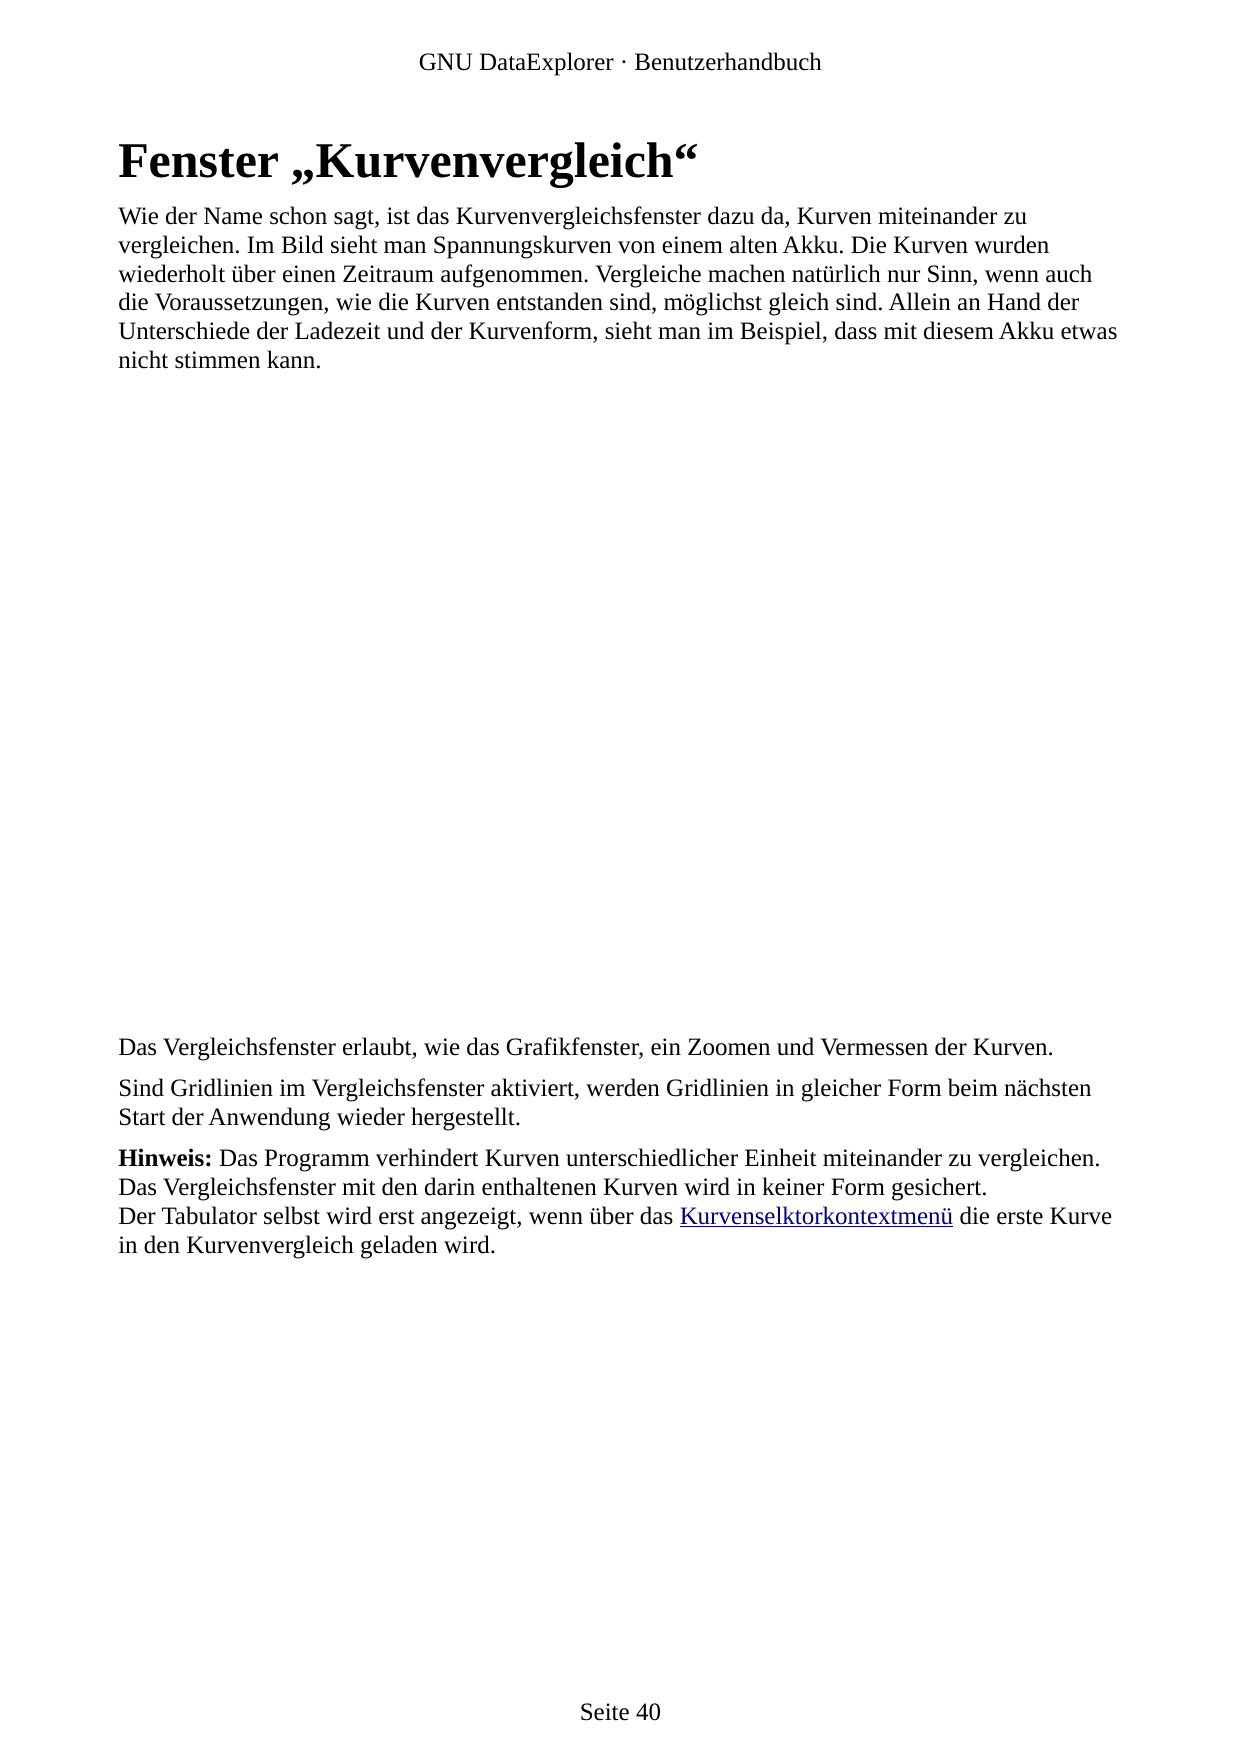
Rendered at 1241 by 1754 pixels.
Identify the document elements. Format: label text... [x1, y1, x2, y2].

text Wie der Name schon sagt, ist das Kurvenvergleichsfenster dazu da, Kurven miteinander zu vergleichen. Im Bild sieht man Spannungskurven von einem alten Akku. Die Kurven wurden wiederholt über einen Zeitraum aufgenommen. Vergleiche machen natürlich nur Sinn, wenn auch die Voraussetzungen, wie die Kurven entstanden sind, möglichst gleich sind. Allein an Hand der Unterschiede der Ladezeit und der Kurvenform, sieht man im Beispiel, dass mit diesem Akku etwas nicht stimmen kann. [118, 201, 1122, 374]
text Hinweis: Das Programm verhindert Kurven unterschiedlicher Einheit miteinander zu vergleichen. Das Vergleichsfenster mit den darin enthaltenen Kurven wird in keiner Form gesichert. Der Tabulator selbst wird erst angezeigt, wenn über das Kurvenselktorkontextmenü die erste Kurve in den Kurvenvergleich geladen wird. [118, 1143, 1122, 1258]
subtitle Fenster „Kurvenvergleich“ [118, 131, 1122, 189]
text Sind Gridlinien im Vergleichsfenster aktiviert, werden Gridlinien in gleicher Form beim nächsten Start der Anwendung wieder hergestellt. [118, 1073, 1122, 1131]
text Das Vergleichsfenster erlaubt, wie das Grafikfenster, ein Zoomen und Vermessen der Kurven. [118, 1032, 1122, 1061]
